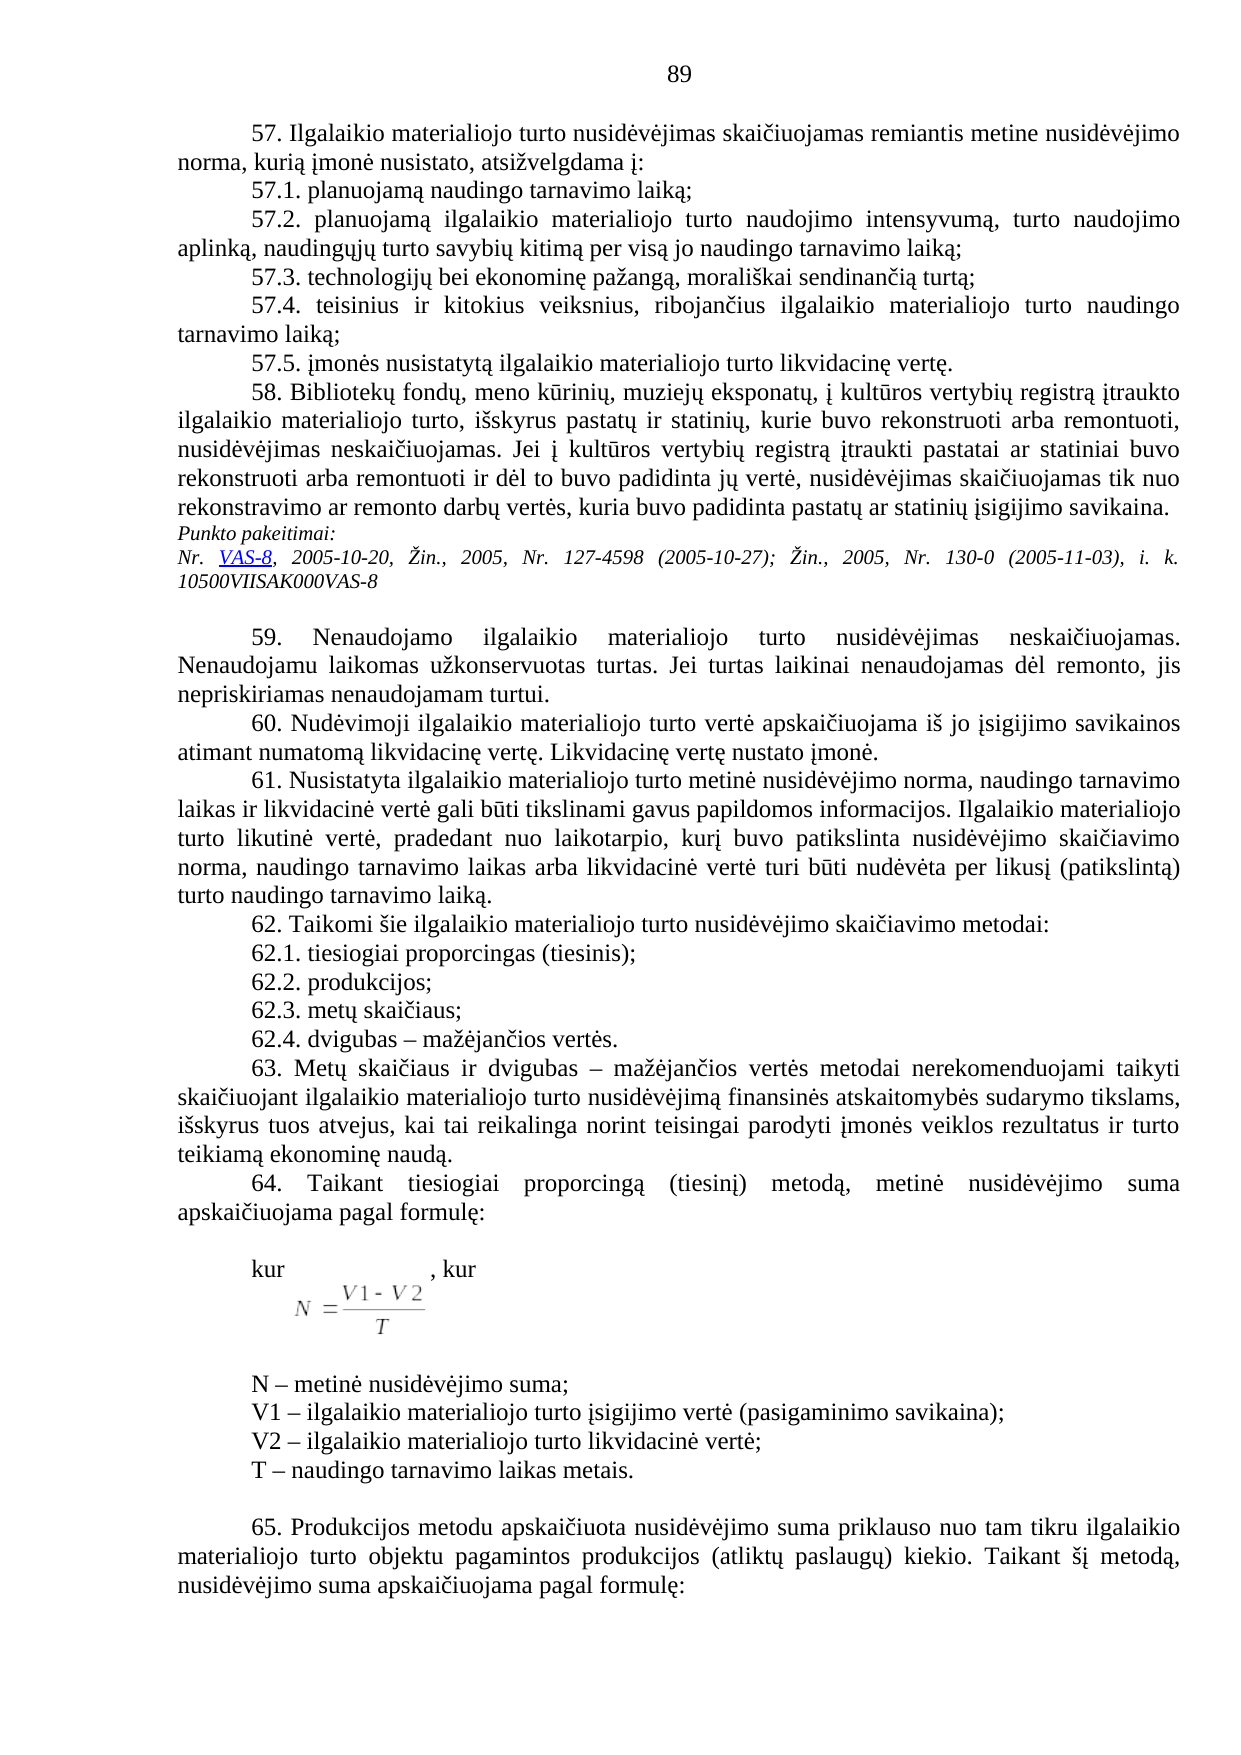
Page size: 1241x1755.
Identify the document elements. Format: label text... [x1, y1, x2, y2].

text kur , kur [177, 1254, 1181, 1340]
text V2 – ilgalaikio materialiojo turto likvidacinė vertė; [177, 1426, 1181, 1455]
text Nr. VAS-8, 2005-10-20, Žin., 2005, Nr. 127-4598 (2005-10-27); Žin., 2005, Nr. 130-0 (2005-11-03), i. k. 10500VIISAK000VAS-8 [177, 545, 1181, 593]
text N – metinė nusidėvėjimo suma; [177, 1369, 1181, 1397]
text 62.2. produkcijos; [177, 967, 1181, 995]
text V1 – ilgalaikio materialiojo turto įsigijimo vertė (pasigaminimo savikaina); [177, 1397, 1181, 1426]
text 57.4. teisinius ir kitokius veiksnius, ribojančius ilgalaikio materialiojo turto naudingo tarnavimo laiką; [177, 291, 1181, 348]
text 65. Produkcijos metodu apskaičiuota nusidėvėjimo suma priklauso nuo tam tikru ilgalaikio materialiojo turto objektu pagamintos produkcijos (atliktų paslaugų) kiekio. Taikant šį metodą, nusidėvėjimo suma apskaičiuojama pagal formulę: [177, 1512, 1181, 1599]
text 57.1. planuojamą naudingo tarnavimo laiką; [177, 176, 1181, 204]
text 62.1. tiesiogiai proporcingas (tiesinis); [177, 938, 1181, 967]
text 62.4. dvigubas – mažėjančios vertės. [177, 1024, 1181, 1053]
text Punkto pakeitimai: [177, 521, 1181, 545]
text 60. Nudėvimoji ilgalaikio materialiojo turto vertė apskaičiuojama iš jo įsigijimo savikainos atimant numatomą likvidacinę vertę. Likvidacinę vertę nustato įmonė. [177, 708, 1181, 765]
text 59. Nenaudojamo ilgalaikio materialiojo turto nusidėvėjimas neskaičiuojamas. Nenaudojamu laikomas užkonservuotas turtas. Jei turtas laikinai nenaudojamas dėl remonto, jis nepriskiriamas nenaudojamam turtui. [177, 622, 1181, 708]
text 63. Metų skaičiaus ir dvigubas – mažėjančios vertės metodai nerekomenduojami taikyti skaičiuojant ilgalaikio materialiojo turto nusidėvėjimą finansinės atskaitomybės sudarymo tikslams, išskyrus tuos atvejus, kai tai reikalinga norint teisingai parodyti įmonės veiklos rezultatus ir turto teikiamą ekonominę naudą. [177, 1053, 1181, 1168]
text 57.2. planuojamą ilgalaikio materialiojo turto naudojimo intensyvumą, turto naudojimo aplinką, naudingųjų turto savybių kitimą per visą jo naudingo tarnavimo laiką; [177, 204, 1181, 262]
text 64. Taikant tiesiogiai proporcingą (tiesinį) metodą, metinė nusidėvėjimo suma apskaičiuojama pagal formulę: [177, 1168, 1181, 1225]
text 61. Nusistatyta ilgalaikio materialiojo turto metinė nusidėvėjimo norma, naudingo tarnavimo laikas ir likvidacinė vertė gali būti tikslinami gavus papildomos informacijos. Ilgalaikio materialiojo turto likutinė vertė, pradedant nuo laikotarpio, kurį buvo patikslinta nusidėvėjimo skaičiavimo norma, naudingo tarnavimo laikas arba likvidacinė vertė turi būti nudėvėta per likusį (patikslintą) turto naudingo tarnavimo laiką. [177, 765, 1181, 909]
text 57.5. įmonės nusistatytą ilgalaikio materialiojo turto likvidacinę vertę. [177, 348, 1181, 377]
text T – naudingo tarnavimo laikas metais. [177, 1455, 1181, 1484]
text 58. Bibliotekų fondų, meno kūrinių, muziejų eksponatų, į kultūros vertybių registrą įtraukto ilgalaikio materialiojo turto, išskyrus pastatų ir statinių, kurie buvo rekonstruoti arba remontuoti, nusidėvėjimas neskaičiuojamas. Jei į kultūros vertybių registrą įtraukti pastatai ar statiniai buvo rekonstruoti arba remontuoti ir dėl to buvo padidinta jų vertė, nusidėvėjimas skaičiuojamas tik nuo rekonstravimo ar remonto darbų vertės, kuria buvo padidinta pastatų ar statinių įsigijimo savikaina. [177, 377, 1181, 521]
text 57. Ilgalaikio materialiojo turto nusidėvėjimas skaičiuojamas remiantis metine nusidėvėjimo norma, kurią įmonė nusistato, atsižvelgdama į: [177, 118, 1181, 176]
text 62.3. metų skaičiaus; [177, 995, 1181, 1024]
text 62. Taikomi šie ilgalaikio materialiojo turto nusidėvėjimo skaičiavimo metodai: [177, 909, 1181, 938]
text 57.3. technologijų bei ekonominę pažangą, morališkai sendinančią turtą; [177, 262, 1181, 291]
